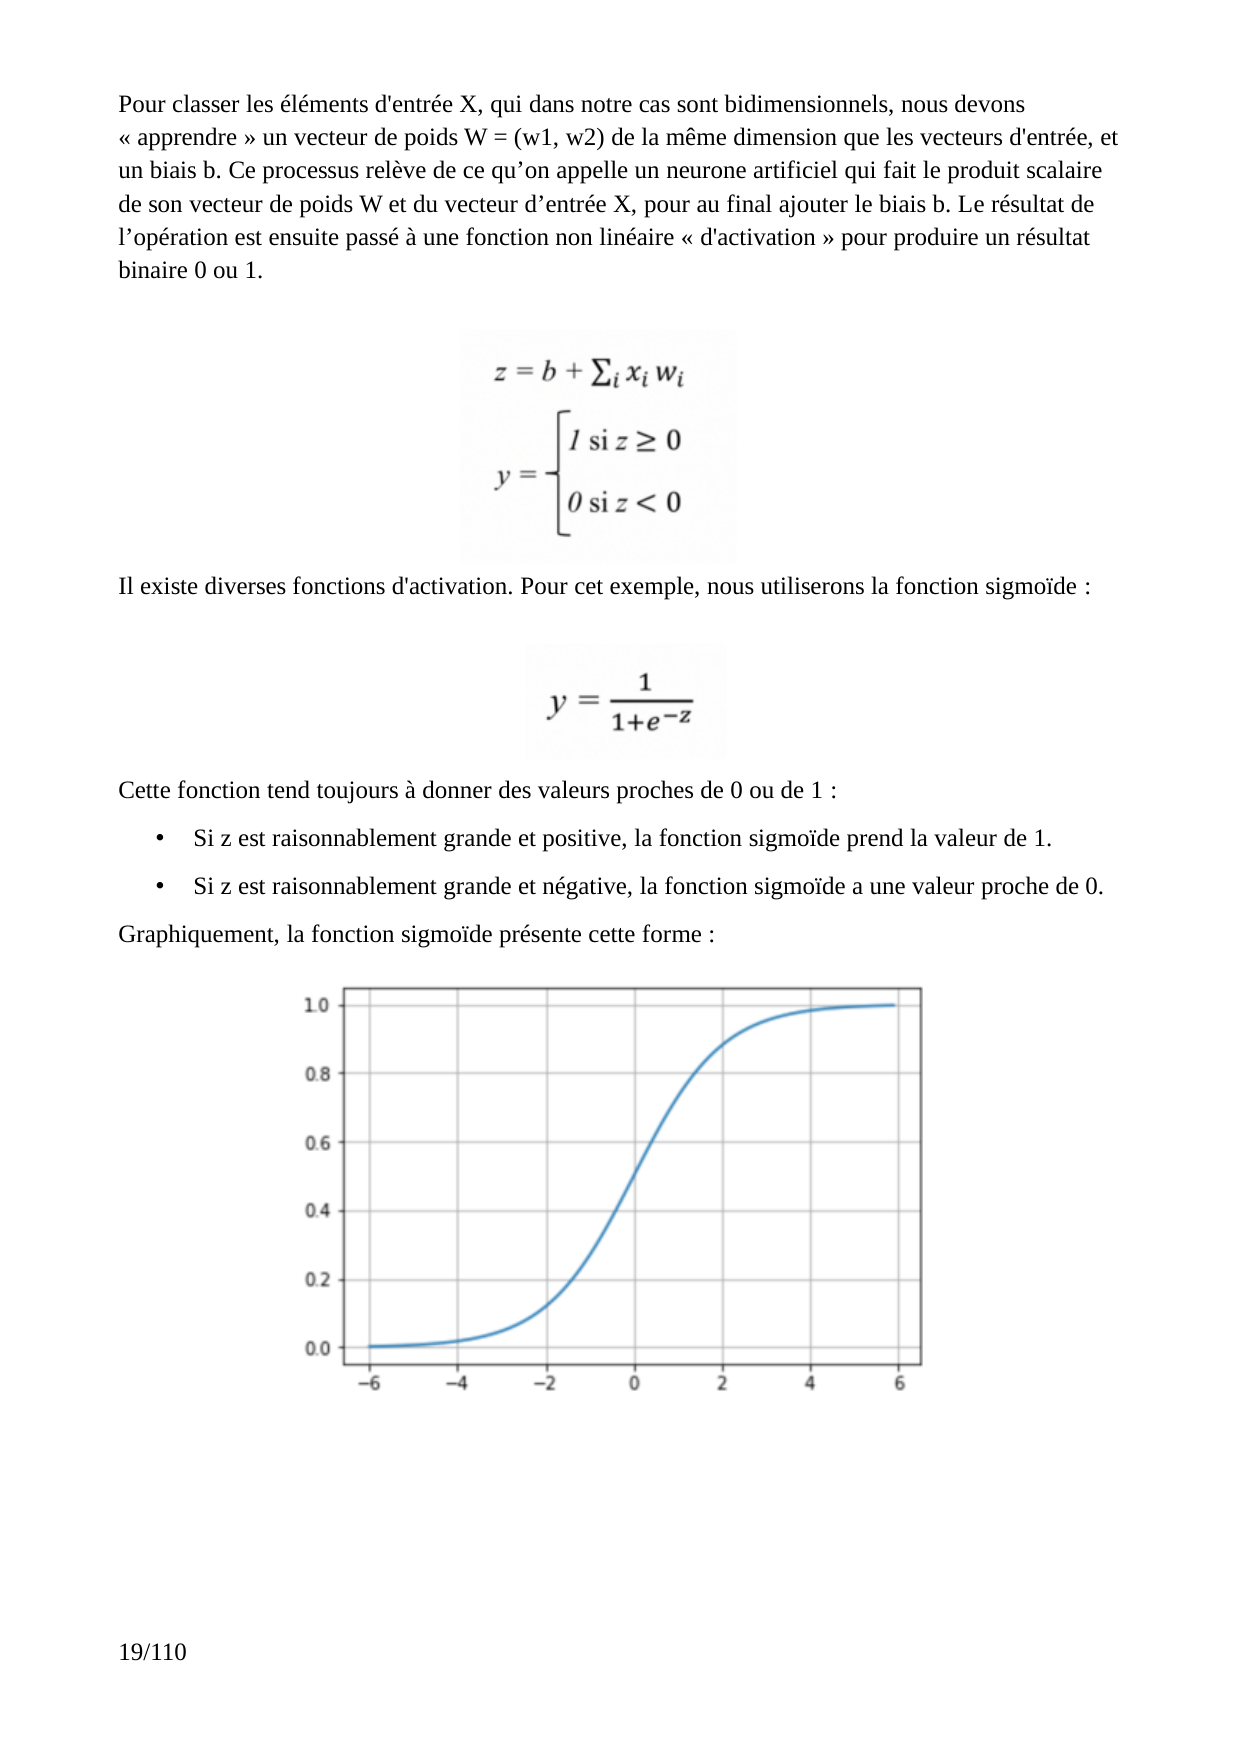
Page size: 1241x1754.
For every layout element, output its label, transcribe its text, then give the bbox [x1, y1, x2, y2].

text Il existe diverses fonctions d'activation. Pour cet exemple, nous utiliserons la fonction sigmoïde : [118, 567, 1122, 600]
text Pour classer les éléments d'entrée X, qui dans notre cas sont bidimensionnels, nous devons « apprendre » un vecteur de poids W = (w1, w2) de la même dimension que les vecteurs d'entrée, et un biais b. Ce processus relève de ce qu’on appelle un neurone artificiel qui fait le produit scalaire de son vecteur de poids W et du vecteur d’entrée X, pour au final ajouter le biais b. Le résultat de l’opération est ensuite passé à une fonction non linéaire « d'activation » pour produire un résultat binaire 0 ou 1. [118, 88, 1122, 284]
picture [118, 619, 1123, 772]
text Graphiquement, la fonction sigmoïde présente cette forme : [118, 919, 1122, 948]
text Cette fonction tend toujours à donner des valeurs proches de 0 ou de 1 : [118, 772, 1122, 804]
picture [281, 967, 959, 1419]
list Si z est raisonnablement grande et négative, la fonction sigmoïde a une valeur proche de 0. [156, 871, 1122, 900]
list Si z est raisonnablement grande et positive, la fonction sigmoïde prend la valeur de 1. [156, 823, 1122, 852]
picture [118, 303, 1123, 567]
